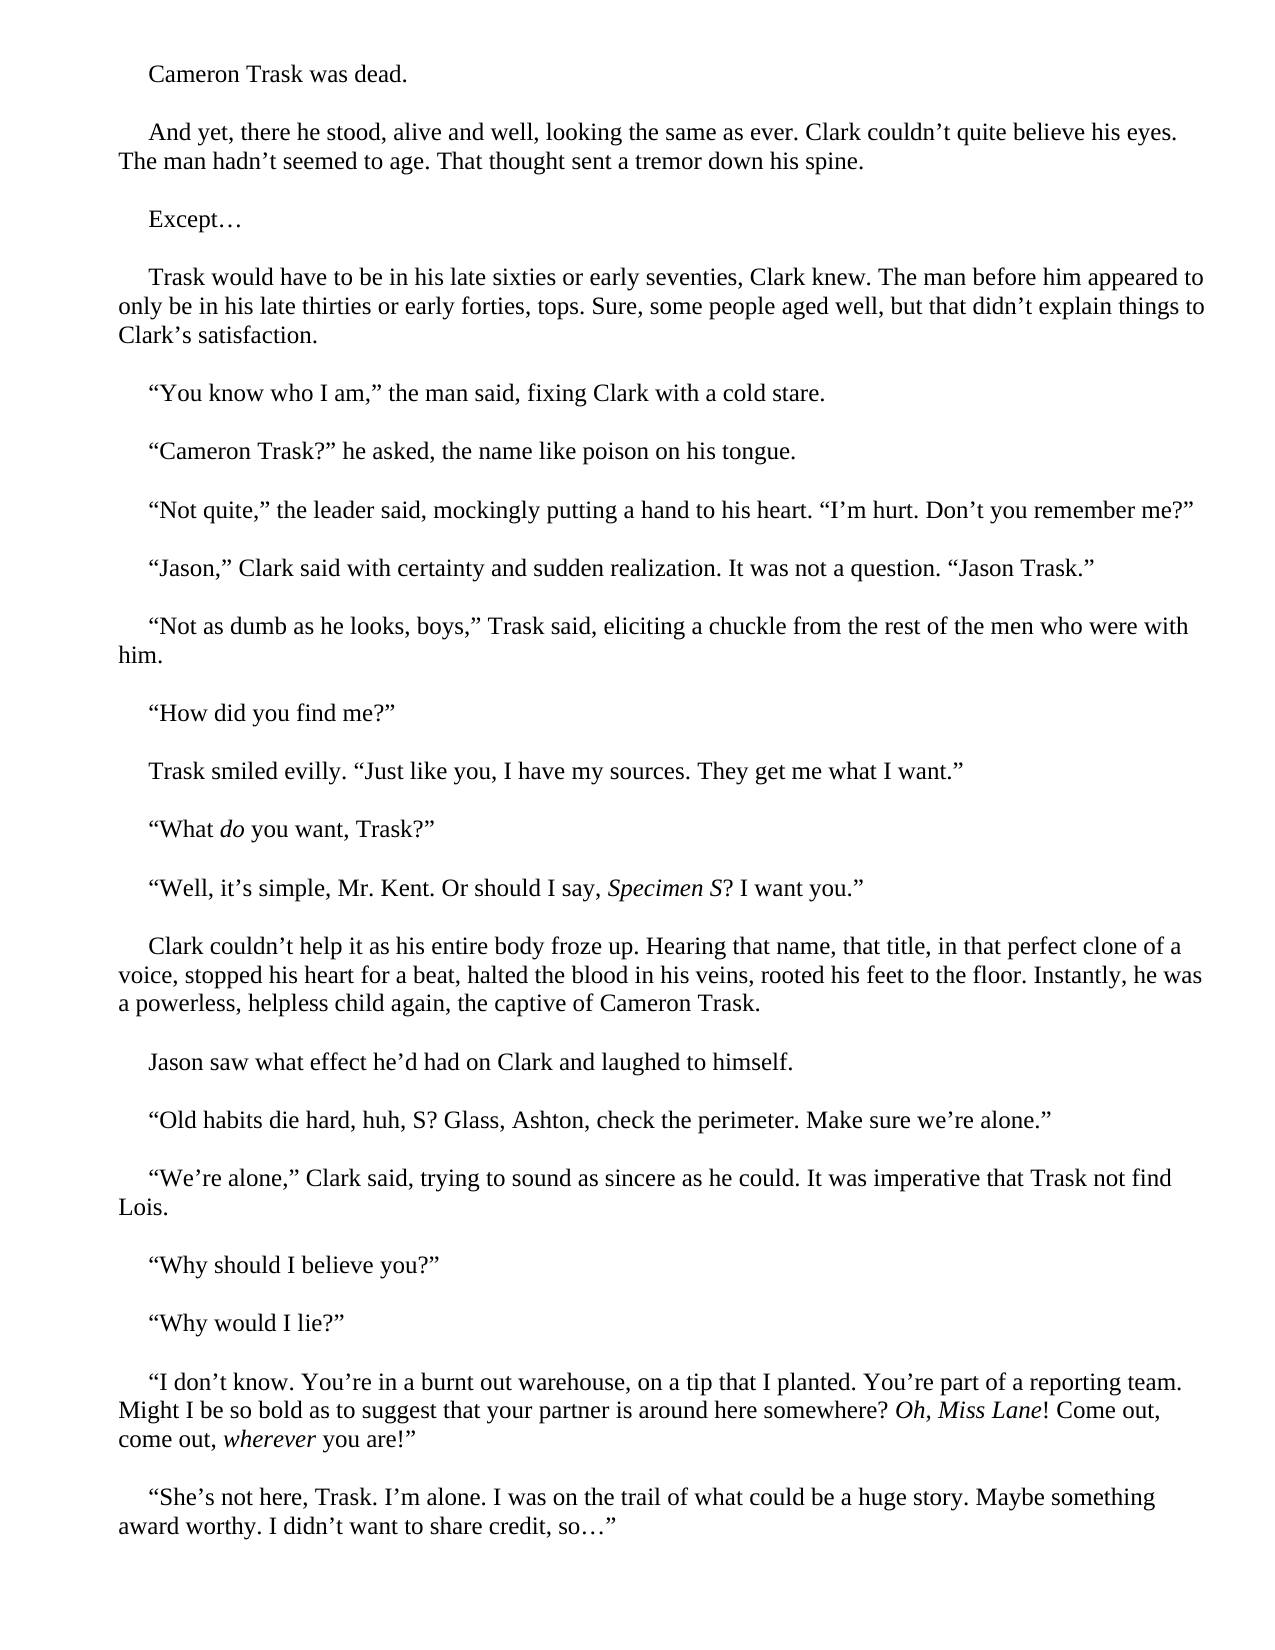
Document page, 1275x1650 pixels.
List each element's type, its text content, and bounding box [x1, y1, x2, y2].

text Clark couldn’t help it as his entire body froze up. Hearing that name, that title, in that perfect clone of a voice, stopped his heart for a beat, halted the blood in his veins, rooted his feet to the floor. Instantly, he was a powerless, helpless child again, the captive of Cameron Trask. [118, 931, 1216, 1017]
text And yet, there he stood, alive and well, looking the same as ever. Clark couldn’t quite believe his eyes. The man hadn’t seemed to age. That thought sent a tremor down his spine. [118, 117, 1216, 175]
text “Why should I believe you?” [118, 1250, 1216, 1279]
text “Not quite,” the leader said, mockingly putting a hand to his heart. “I’m hurt. Don’t you remember me?” [118, 495, 1216, 523]
text “Jason,” Clark said with certainty and sudden realization. It was not a question. “Jason Trask.” [118, 553, 1216, 582]
text “Well, it’s simple, Mr. Kent. Or should I say, Specimen S? I want you.” [118, 873, 1216, 902]
text Except… [118, 204, 1216, 233]
text “We’re alone,” Clark said, trying to sound as sincere as he could. It was imperative that Trask not find Lois. [118, 1163, 1216, 1221]
text “Cameron Trask?” he asked, the name like poison on his tongue. [118, 436, 1216, 465]
text “You know who I am,” the man said, fixing Clark with a cold stare. [118, 378, 1216, 407]
text “What do you want, Trask?” [118, 814, 1216, 843]
text Trask would have to be in his late sixties or early seventies, Clark knew. The man before him appeared to only be in his late thirties or early forties, tops. Sure, some people aged well, but that didn’t explain things to Clark’s satisfaction. [118, 262, 1216, 349]
text Cameron Trask was dead. [118, 59, 1216, 88]
text “Not as dumb as he looks, boys,” Trask said, eliciting a chuckle from the rest of the men who were with him. [118, 611, 1216, 669]
text “She’s not here, Trask. I’m alone. I was on the trail of what could be a huge story. Maybe something award worthy. I didn’t want to share credit, so…” [118, 1482, 1216, 1540]
text Jason saw what effect he’d had on Clark and laughed to himself. [118, 1047, 1216, 1076]
text “How did you find me?” [118, 698, 1216, 727]
text “Why would I lie?” [118, 1308, 1216, 1337]
text “Old habits die hard, huh, S? Glass, Ashton, check the perimeter. Make sure we’re alone.” [118, 1105, 1216, 1134]
text “I don’t know. You’re in a burnt out warehouse, on a tip that I planted. You’re part of a reporting team. Might I be so bold as to suggest that your partner is around here somewhere? Oh, Miss Lane! Come out, come out, wherever you are!” [118, 1367, 1216, 1453]
text Trask smiled evilly. “Just like you, I have my sources. They get me what I want.” [118, 756, 1216, 785]
